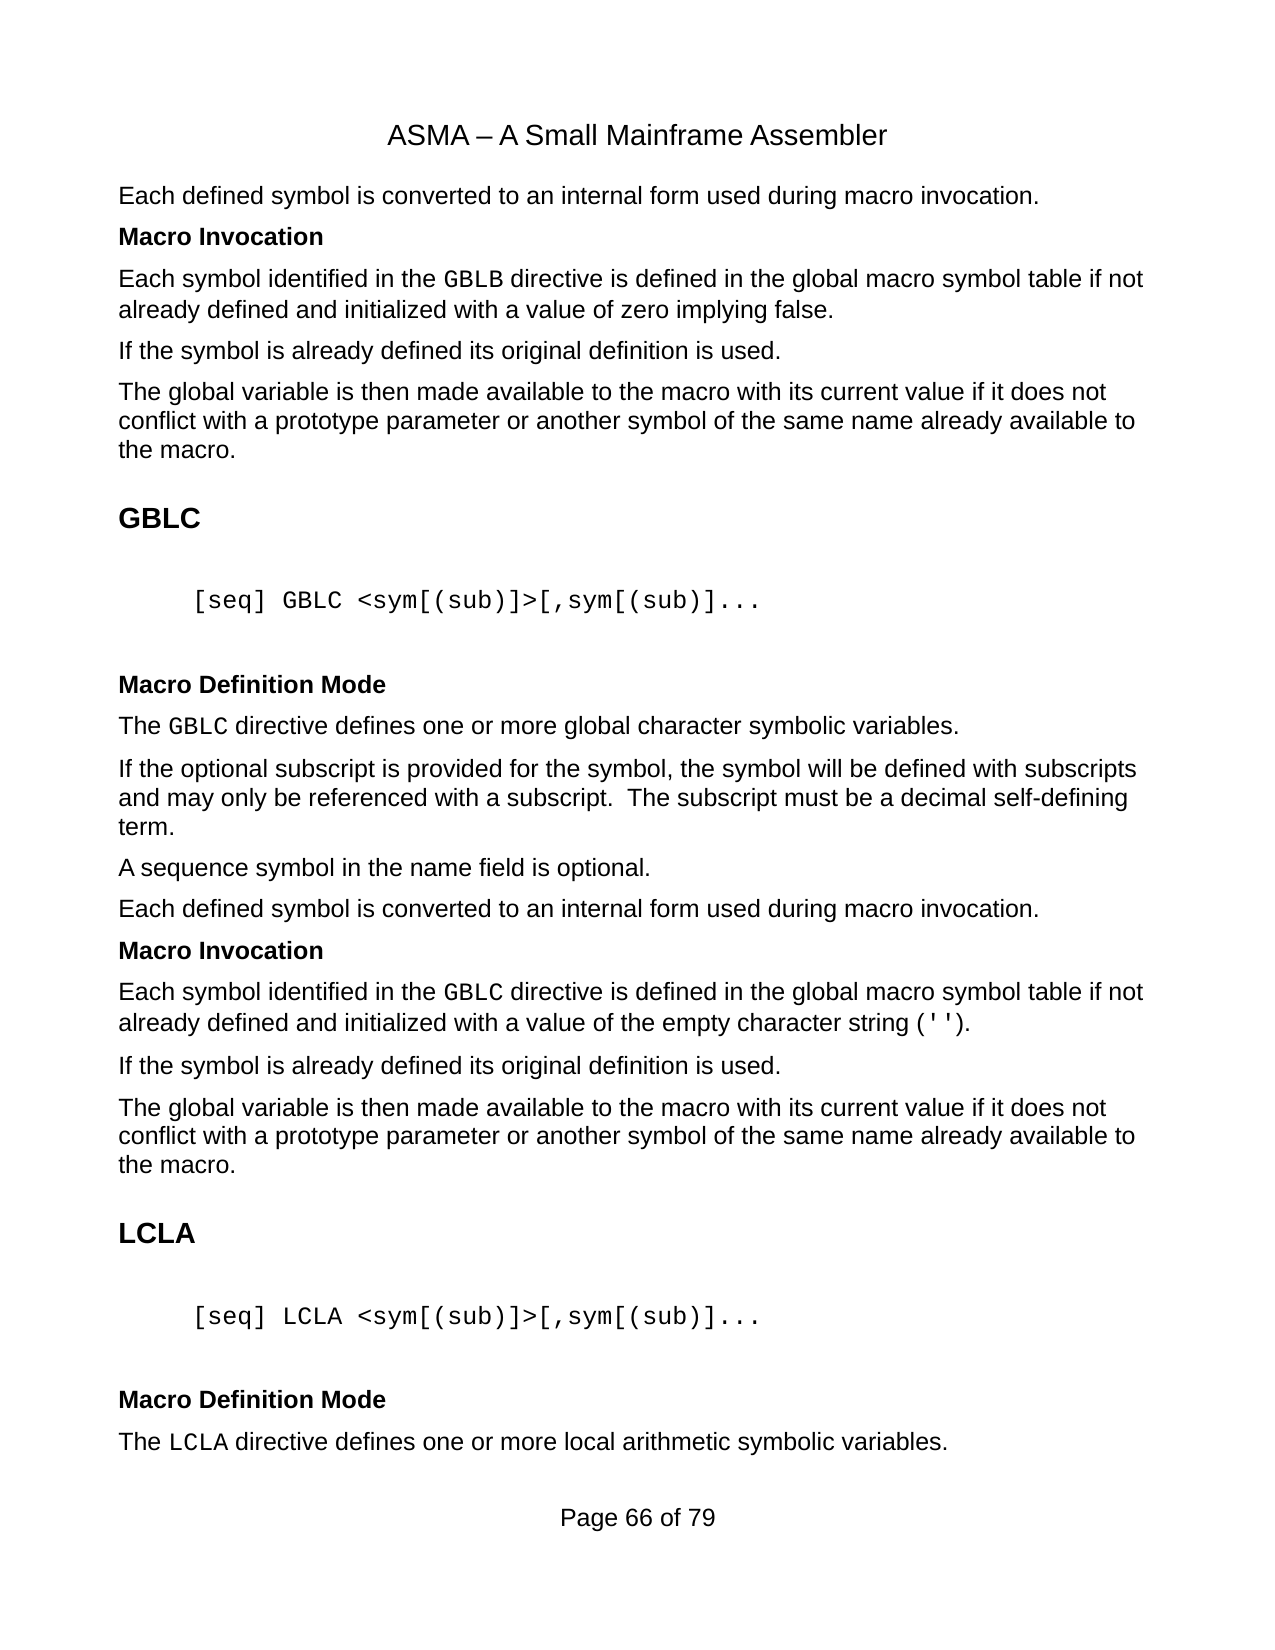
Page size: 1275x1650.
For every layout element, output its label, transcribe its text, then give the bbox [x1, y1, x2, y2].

text Each defined symbol is converted to an internal form used during macro invocation. [118, 181, 1157, 210]
text Each symbol identified in the GBLB directive is defined in the global macro symbol table if not already defined and initialized with a value of zero implying false. [118, 264, 1157, 323]
text Macro Definition Mode [118, 1385, 1157, 1414]
text The global variable is then made available to the macro with its current value if it does not conflict with a prototype parameter or another symbol of the same name already available to the macro. [118, 377, 1157, 463]
text The GBLC directive defines one or more global character symbolic variables. [118, 711, 1157, 742]
text If the symbol is already defined its original definition is used. [118, 1051, 1157, 1080]
text Macro Definition Mode [118, 670, 1157, 698]
text Macro Invocation [118, 936, 1157, 964]
text Each defined symbol is converted to an internal form used during macro invocation. [118, 894, 1157, 923]
text [seq] GBLC <sym[(sub)]>[,sym[(sub)]... [192, 588, 1157, 616]
text The global variable is then made available to the macro with its current value if it does not conflict with a prototype parameter or another symbol of the same name already available to the macro. [118, 1093, 1157, 1179]
subtitle GBLC [118, 501, 1157, 534]
subtitle LCLA [118, 1216, 1157, 1250]
text If the symbol is already defined its original definition is used. [118, 336, 1157, 364]
text The LCLA directive defines one or more local arithmetic symbolic variables. [118, 1427, 1157, 1457]
text A sequence symbol in the name field is optional. [118, 853, 1157, 882]
text [seq] LCLA <sym[(sub)]>[,sym[(sub)]... [192, 1304, 1157, 1332]
text Each symbol identified in the GBLC directive is defined in the global macro symbol table if not already defined and initialized with a value of the empty character string (''). [118, 977, 1157, 1039]
text Macro Invocation [118, 222, 1157, 251]
text If the optional subscript is provided for the symbol, the symbol will be defined with subscripts and may only be referenced with a subscript. The subscript must be a decimal self-defining term. [118, 754, 1157, 841]
